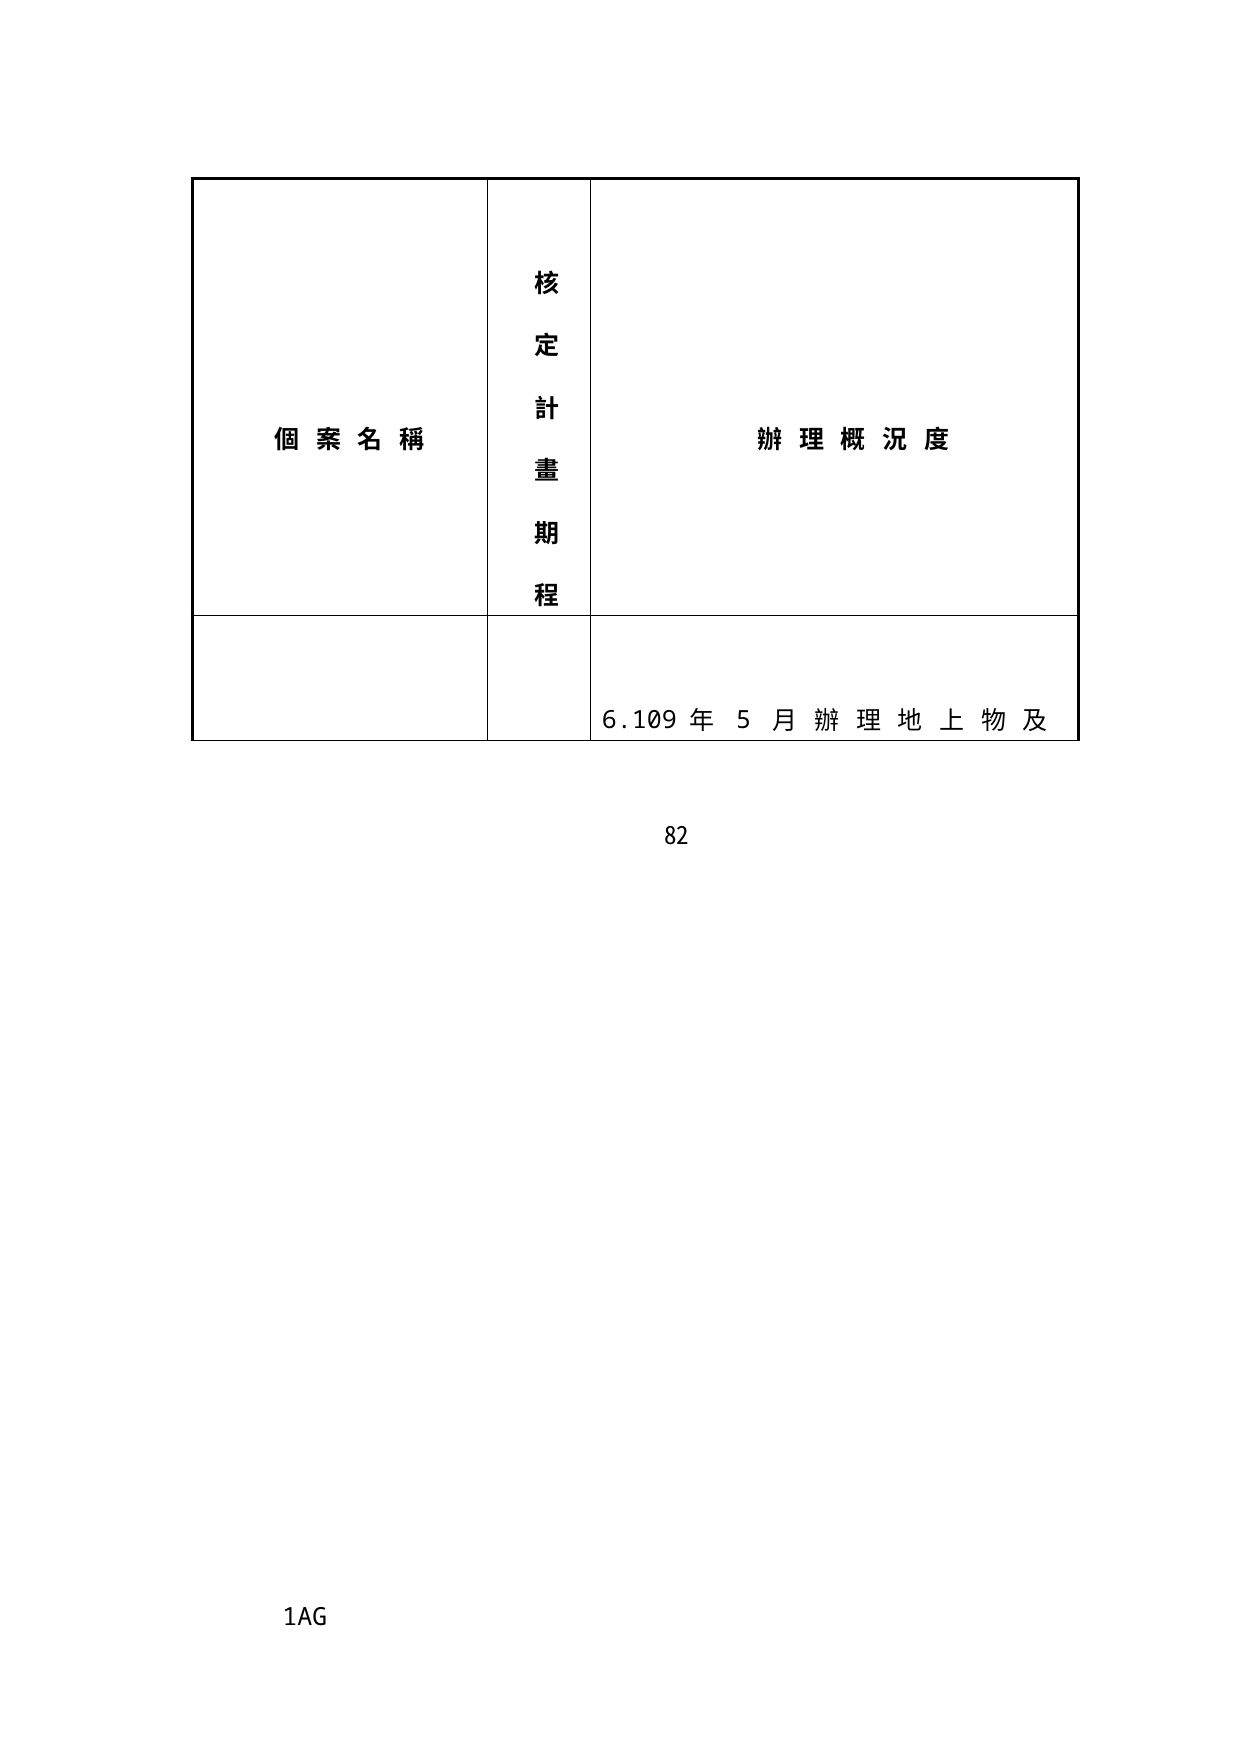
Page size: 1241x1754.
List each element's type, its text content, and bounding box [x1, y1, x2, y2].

table_cell 6.109年5月辦理地上物及 [591, 616, 1077, 740]
table_cell [488, 616, 590, 740]
table_header 辦理概況度 [591, 180, 1077, 615]
table_cell [194, 616, 487, 740]
table_header 核定計畫期程 [488, 180, 590, 615]
table_header 個案名稱 [194, 180, 487, 615]
